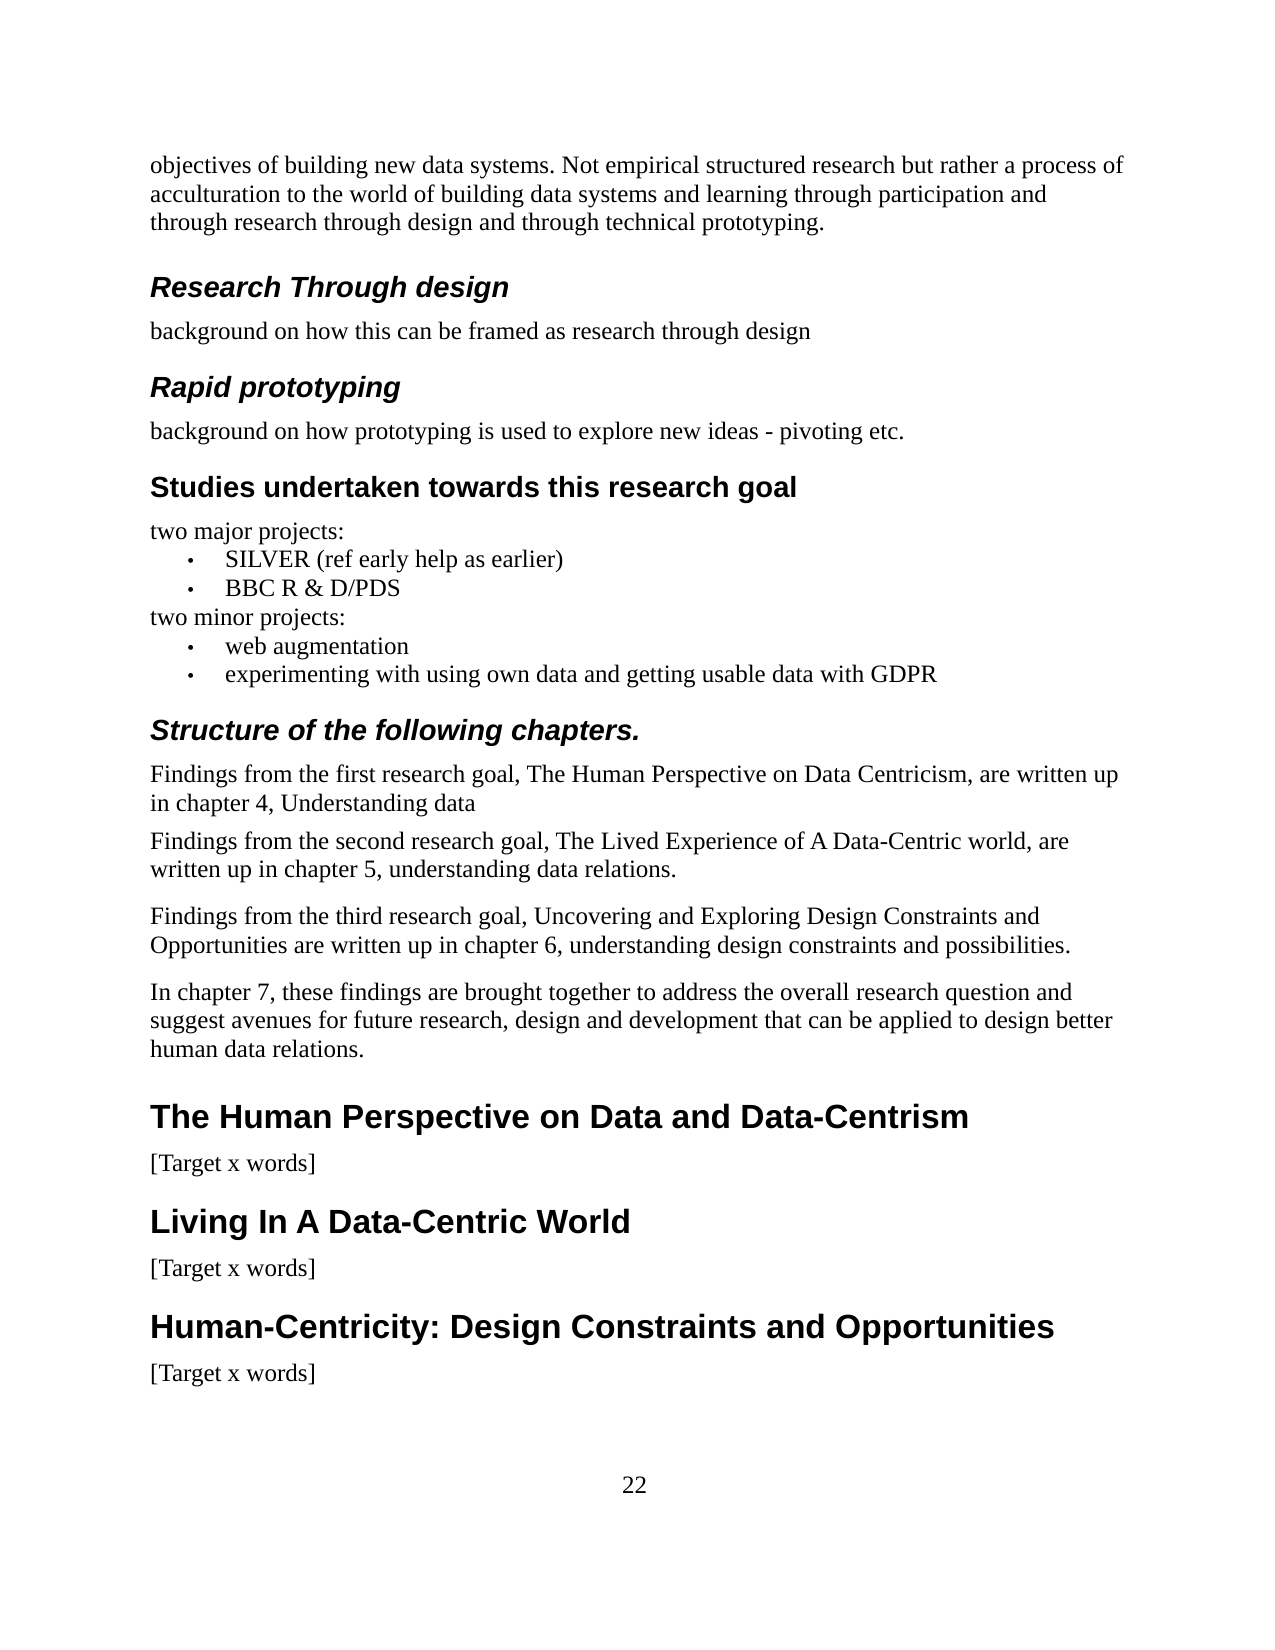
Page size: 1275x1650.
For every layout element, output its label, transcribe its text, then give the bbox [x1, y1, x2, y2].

subtitle Studies undertaken towards this research goal [150, 470, 1125, 503]
text [Target x words] [150, 1253, 1125, 1282]
list web augmentation [187, 631, 1125, 659]
text Findings from the first research goal, The Human Perspective on Data Centricism, are written up in chapter 4, Understanding data [150, 759, 1125, 817]
text two minor projects: [150, 602, 1125, 631]
subtitle The Human Perspective on Data and Data-Centrism [150, 1097, 1125, 1136]
list SILVER (ref early help as earlier) [187, 544, 1125, 573]
text [Target x words] [150, 1358, 1125, 1387]
list experimenting with using own data and getting usable data with GDPR [187, 659, 1125, 688]
text two major projects: [150, 516, 1125, 544]
subtitle Human-Centricity: Design Constraints and Opportunities [150, 1307, 1125, 1345]
subtitle Rapid prototyping [150, 370, 1125, 403]
subtitle Living In A Data-Centric World [150, 1202, 1125, 1240]
text objectives of building new data systems. Not empirical structured research but rather a process of acculturation to the world of building data systems and learning through participation and through research through design and through technical prototyping. [150, 150, 1125, 236]
text [Target x words] [150, 1148, 1125, 1177]
text background on how this can be framed as research through design [150, 316, 1125, 345]
list BBC R & D/PDS [187, 573, 1125, 602]
text Findings from the third research goal, Uncovering and Exploring Design Constraints and Opportunities are written up in chapter 6, understanding design constraints and possibilities. [150, 901, 1125, 959]
subtitle Structure of the following chapters. [150, 713, 1125, 747]
text In chapter 7, these findings are brought together to address the overall research question and suggest avenues for future research, design and development that can be applied to design better human data relations. [150, 977, 1125, 1063]
subtitle Research Through design [150, 270, 1125, 304]
text background on how prototyping is used to explore new ideas - pivoting etc. [150, 416, 1125, 445]
text Findings from the second research goal, The Lived Experience of A Data-Centric world, are written up in chapter 5, understanding data relations. [150, 826, 1125, 883]
